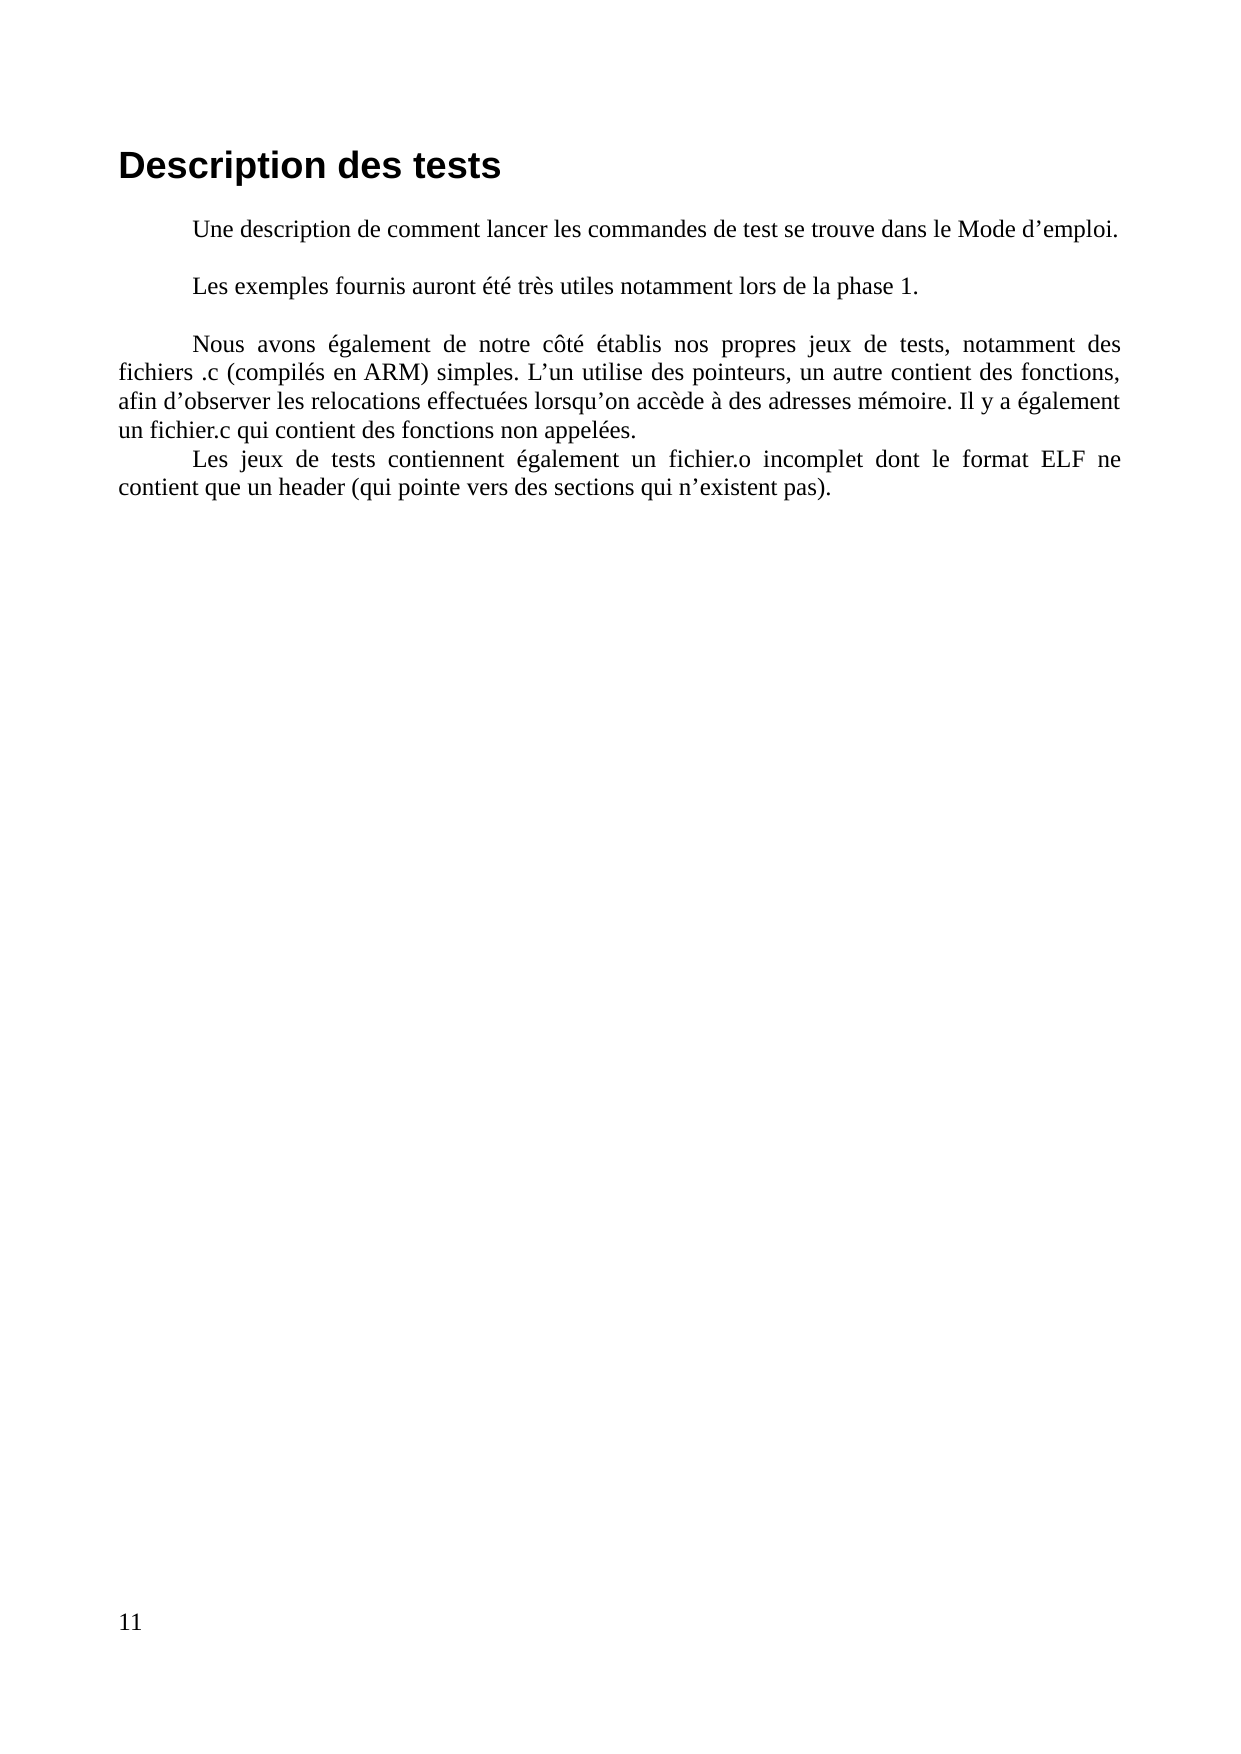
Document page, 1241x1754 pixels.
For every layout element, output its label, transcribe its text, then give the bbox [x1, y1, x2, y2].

text Les jeux de tests contiennent également un fichier.o incomplet dont le format ELF ne contient que un header (qui pointe vers des sections qui n’existent pas). [118, 444, 1122, 501]
text Une description de comment lancer les commandes de test se trouve dans le Mode d’emploi. [118, 214, 1122, 242]
text Les exemples fournis auront été très utiles notamment lors de la phase 1. [118, 271, 1122, 300]
subtitle Description des tests [118, 143, 1122, 187]
text Nous avons également de notre côté établis nos propres jeux de tests, notamment des fichiers .c (compilés en ARM) simples. L’un utilise des pointeurs, un autre contient des fonctions, afin d’observer les relocations effectuées lorsqu’on accède à des adresses mémoire. Il y a également un fichier.c qui contient des fonctions non appelées. [118, 329, 1122, 444]
